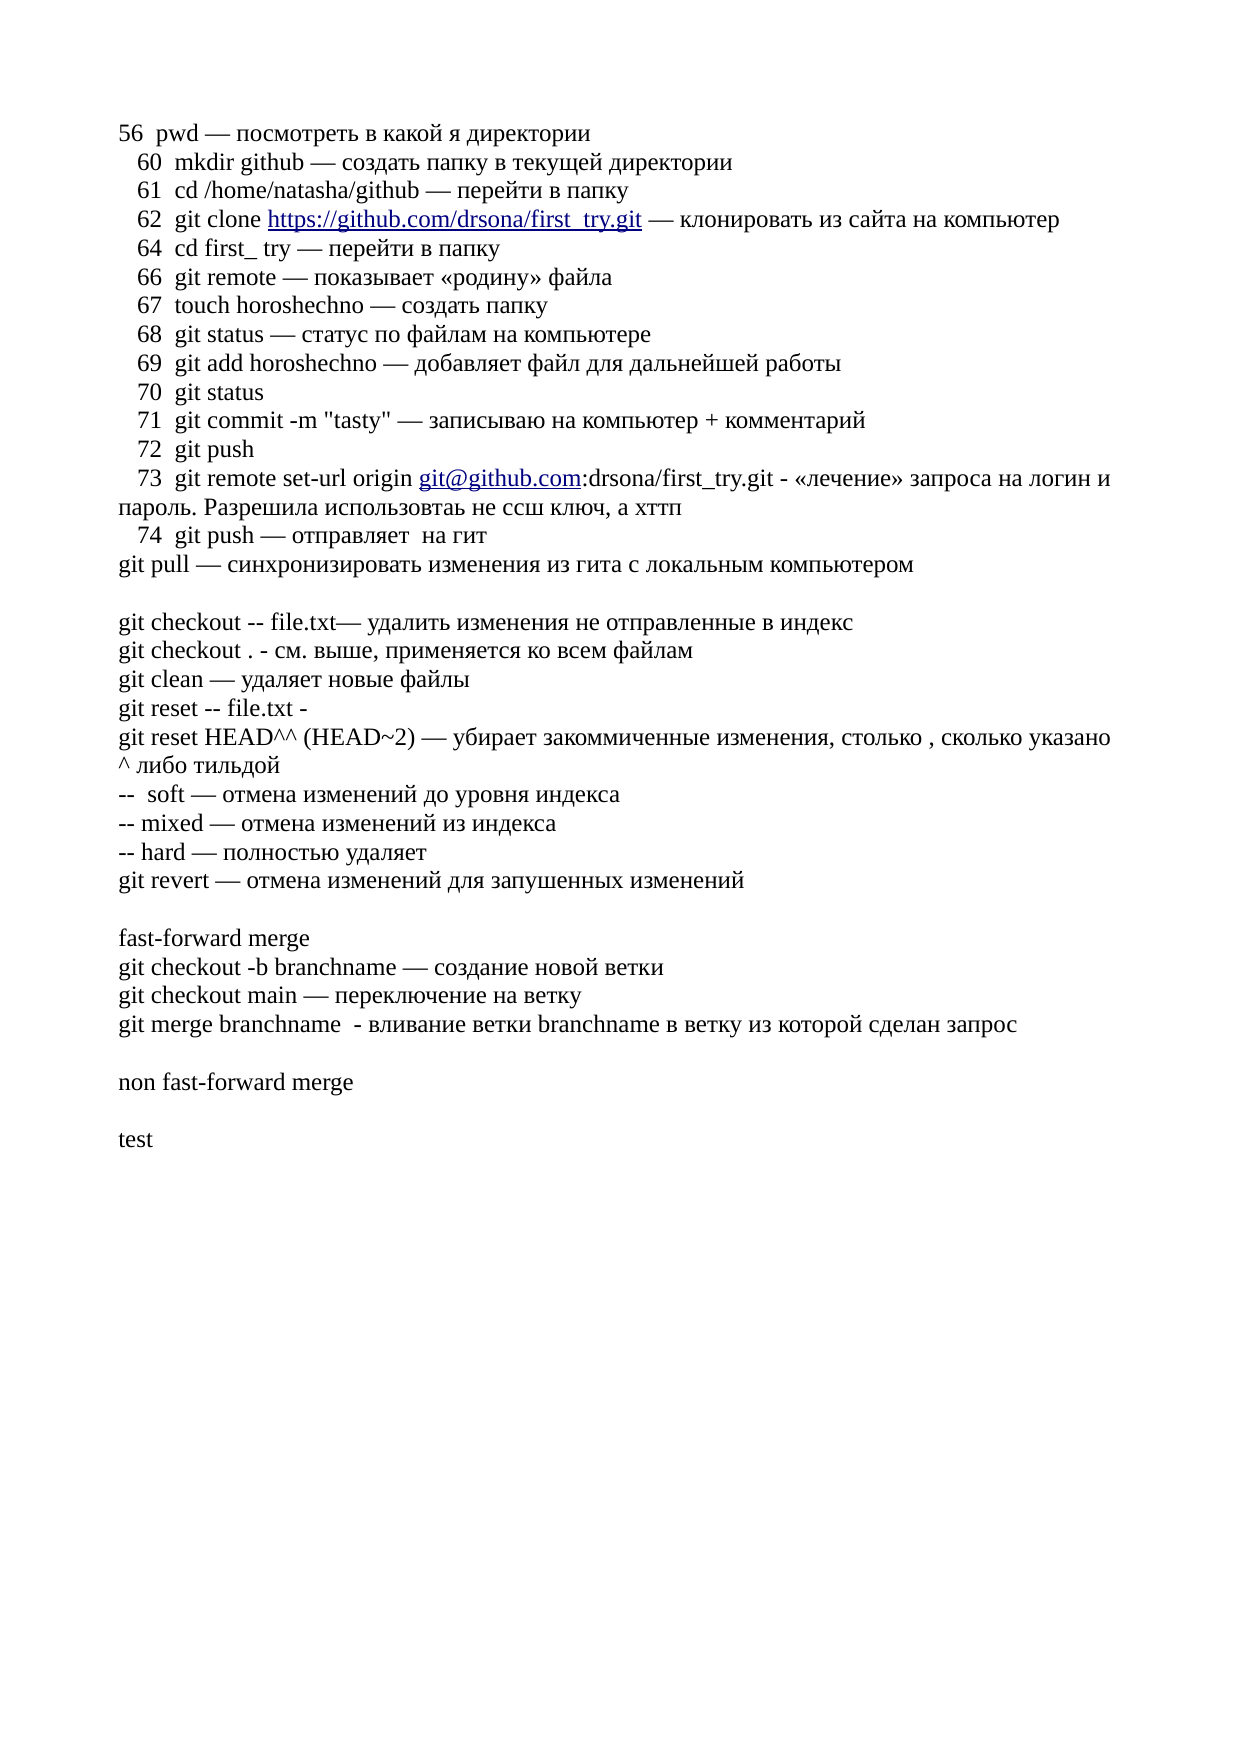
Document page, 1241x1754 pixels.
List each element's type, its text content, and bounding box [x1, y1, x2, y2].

text 62 git clone https://github.com/drsona/first_try.git — клонировать из сайта на компьютер [118, 204, 1122, 233]
text git reset -- file.txt - [118, 693, 1122, 722]
text git revert — отмена изменений для запушенных изменений [118, 866, 1122, 894]
text fast-forward merge [118, 923, 1122, 952]
text 72 git push [118, 434, 1122, 463]
text 71 git commit -m "tasty" — записываю на компьютер + комментарий [118, 406, 1122, 434]
text 69 git add horoshechno — добавляет файл для дальнейшей работы [118, 348, 1122, 377]
text git checkout . - см. выше, применяется ко всем файлам [118, 636, 1122, 664]
text 60 mkdir github — создать папку в текущей директории [118, 147, 1122, 176]
text 68 git status — статус по файлам на компьютере [118, 319, 1122, 348]
text git checkout -- file.txt— удалить изменения не отправленные в индекс [118, 607, 1122, 636]
text git merge branchname - вливание ветки branchname в ветку из которой сделан запрос [118, 1009, 1122, 1038]
text 67 touch horoshechno — создать папку [118, 291, 1122, 319]
text 56 pwd — посмотреть в какой я директории [118, 118, 1122, 147]
text git clean — удаляет новые файлы [118, 664, 1122, 693]
text 64 cd first_ try — перейти в папку [118, 233, 1122, 262]
text git reset HEAD^^ (HEAD~2) — убирает закоммиченные изменения, столько , сколько указано ^ либо тильдой [118, 722, 1122, 779]
text git checkout main — переключение на ветку [118, 981, 1122, 1009]
text test [118, 1124, 1122, 1153]
text 70 git status [118, 377, 1122, 406]
text -- hard — полностью удаляет [118, 837, 1122, 866]
text -- mixed — отмена изменений из индекса [118, 808, 1122, 837]
text non fast-forward merge [118, 1067, 1122, 1096]
text 74 git push — отправляет на гит [118, 521, 1122, 549]
text git checkout -b branchname — создание новой ветки [118, 952, 1122, 981]
text -- soft — отмена изменений до уровня индекса [118, 779, 1122, 808]
text git pull — синхронизировать изменения из гита с локальным компьютером [118, 549, 1122, 578]
text 61 cd /home/natasha/github — перейти в папку [118, 176, 1122, 204]
text 73 git remote set-url origin git@github.com:drsona/first_try.git - «лечение» запроса на логин и пароль. Разрешила использовтаь не ссш ключ, а хттп [118, 463, 1122, 521]
text 66 git remote — показывает «родину» файла [118, 262, 1122, 291]
